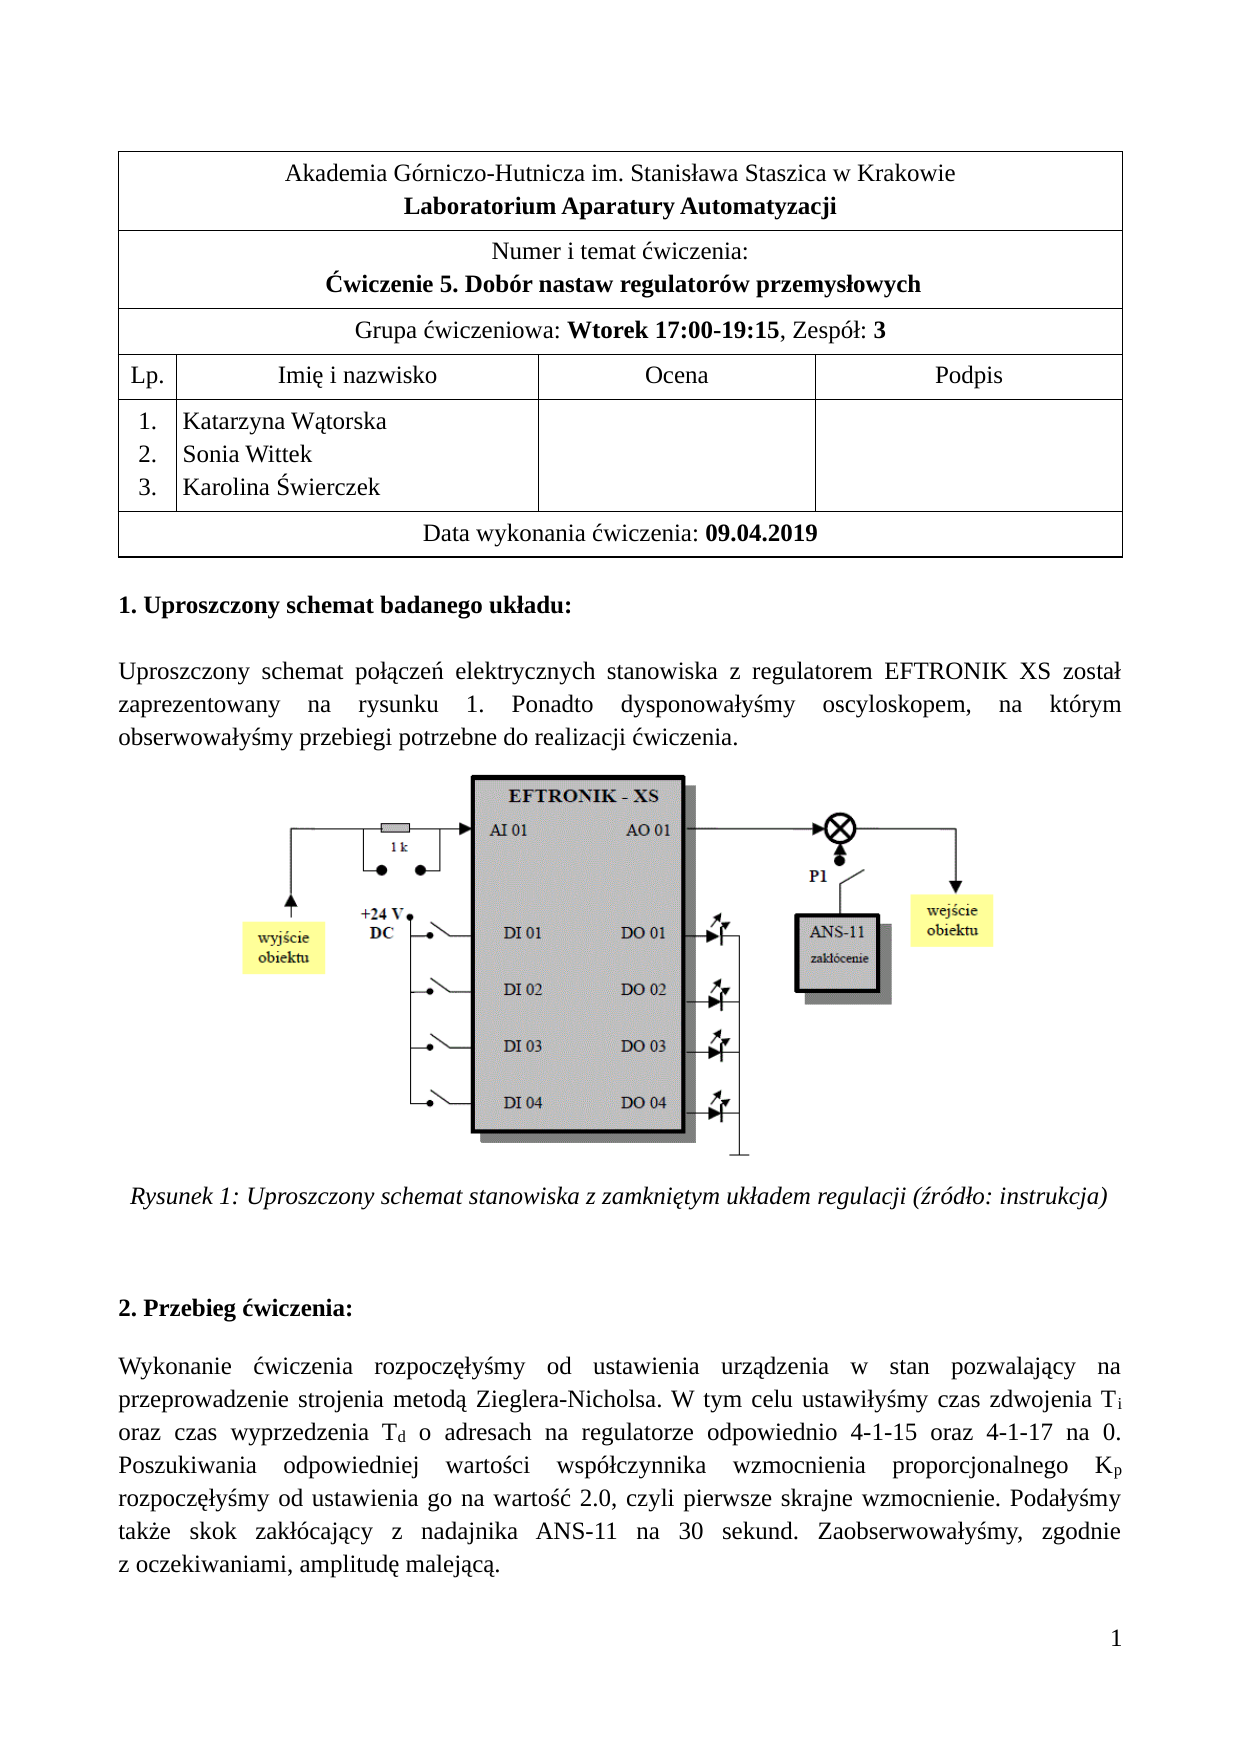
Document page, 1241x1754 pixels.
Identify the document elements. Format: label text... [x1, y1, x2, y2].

table_cell Lp. [119, 355, 176, 399]
table_cell Imię i nazwisko [177, 355, 538, 399]
text Wykonanie ćwiczenia rozpoczęłyśmy od ustawienia urządzenia w stan pozwalający na przeprowadzenie strojenia metodą Zieglera-Nicholsa. W tym celu ustawiłyśmy czas zdwojenia Ti oraz czas wyprzedzenia Td o adresach na regulatorze odpowiednio 4-1-15 oraz 4-1-17 na 0. Poszukiwania odpowiedniej wartości współczynnika wzmocnienia proporcjonalnego Kp rozpoczęłyśmy od ustawienia go na wartość 2.0, czyli pierwsze skrajne wzmocnienie. Podałyśmy także skok zakłócający z nadajnika ANS-11 na 30 sekund. Zaobserwowałyśmy, zgodnie z oczekiwaniami, amplitudę malejącą. [118, 1351, 1122, 1578]
table_cell Data wykonania ćwiczenia: 09.04.2019 [119, 512, 1122, 556]
table_cell Katarzyna Wątorska Sonia Wittek Karolina Świerczek [177, 400, 538, 511]
table_header Akademia Górniczo-Hutnicza im. Stanisława Staszica w Krakowie Laboratorium Aparatury Automatyzacji [119, 152, 1122, 230]
text Rysunek 1: Uproszczony schemat stanowiska z zamkniętym układem regulacji (źródło: instrukcja) [118, 1181, 1122, 1210]
text 2. Przebieg ćwiczenia: [118, 1293, 1122, 1322]
text Uproszczony schemat połączeń elektrycznych stanowiska z regulatorem EFTRONIK XS został zaprezentowany na rysunku 1. Ponadto dysponowałyśmy oscyloskopem, na którym obserwowałyśmy przebiegi potrzebne do realizacji ćwiczenia. [118, 656, 1122, 751]
table_cell Numer i temat ćwiczenia: Ćwiczenie 5. Dobór nastaw regulatorów przemysłowych [119, 231, 1122, 308]
table_cell Podpis [816, 355, 1122, 399]
table_cell [816, 400, 1122, 511]
table_cell Ocena [539, 355, 815, 399]
table_cell Grupa ćwiczeniowa: Wtorek 17:00-19:15, Zespół: 3 [119, 309, 1122, 354]
text 1. Uproszczony schemat badanego układu: [118, 590, 1122, 619]
table_cell 1. 2. 3. [119, 400, 176, 511]
table_cell [539, 400, 815, 511]
